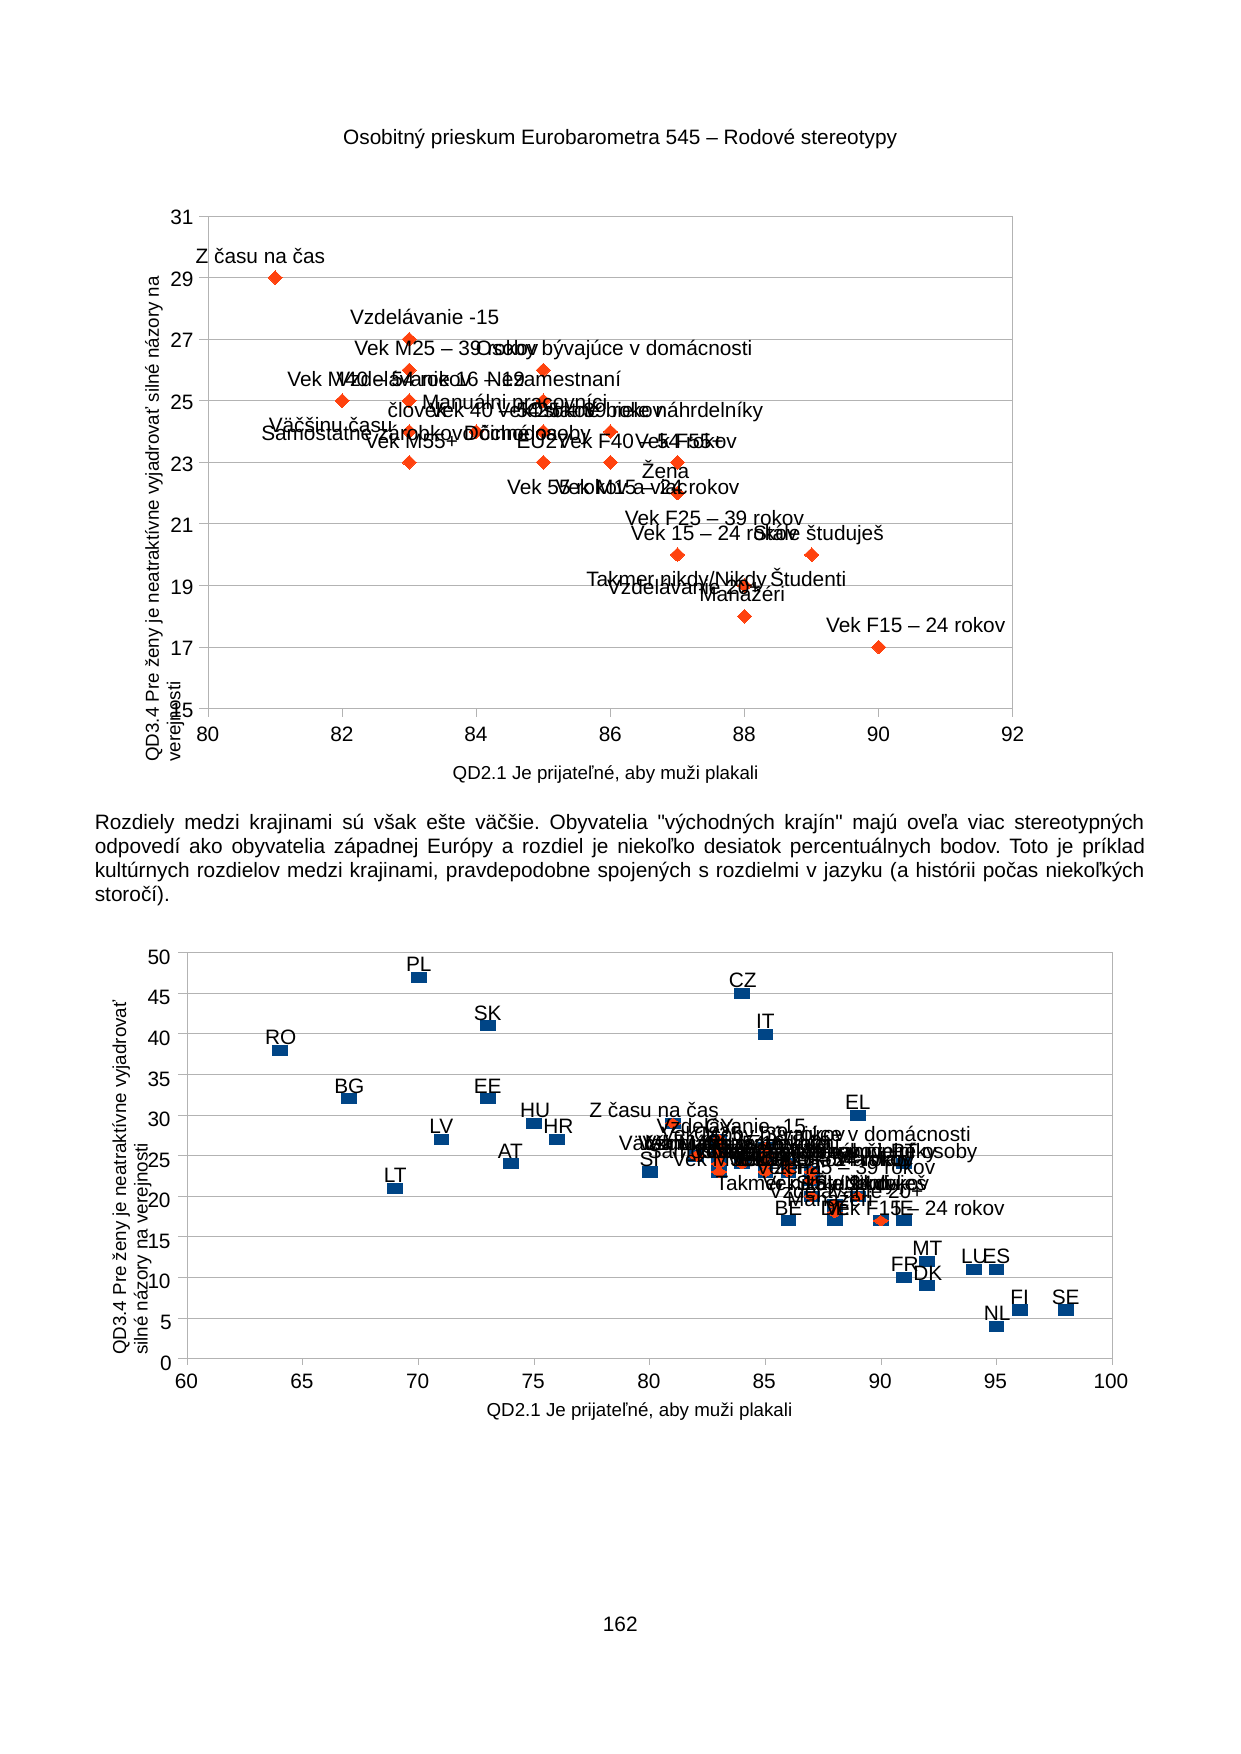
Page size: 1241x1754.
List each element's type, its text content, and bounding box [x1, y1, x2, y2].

text Rozdiely medzi krajinami sú však ešte väčšie. Obyvatelia "východných krajín" majú oveľa viac stereotypných odpovedí ako obyvatelia západnej Európy a rozdiel je niekoľko desiatok percentuálnych bodov. Toto je príklad kultúrnych rozdielov medzi krajinami, pravdepodobne spojených s rozdielmi v jazyku (a histórii počas niekoľkých storočí). [94, 178, 1146, 906]
